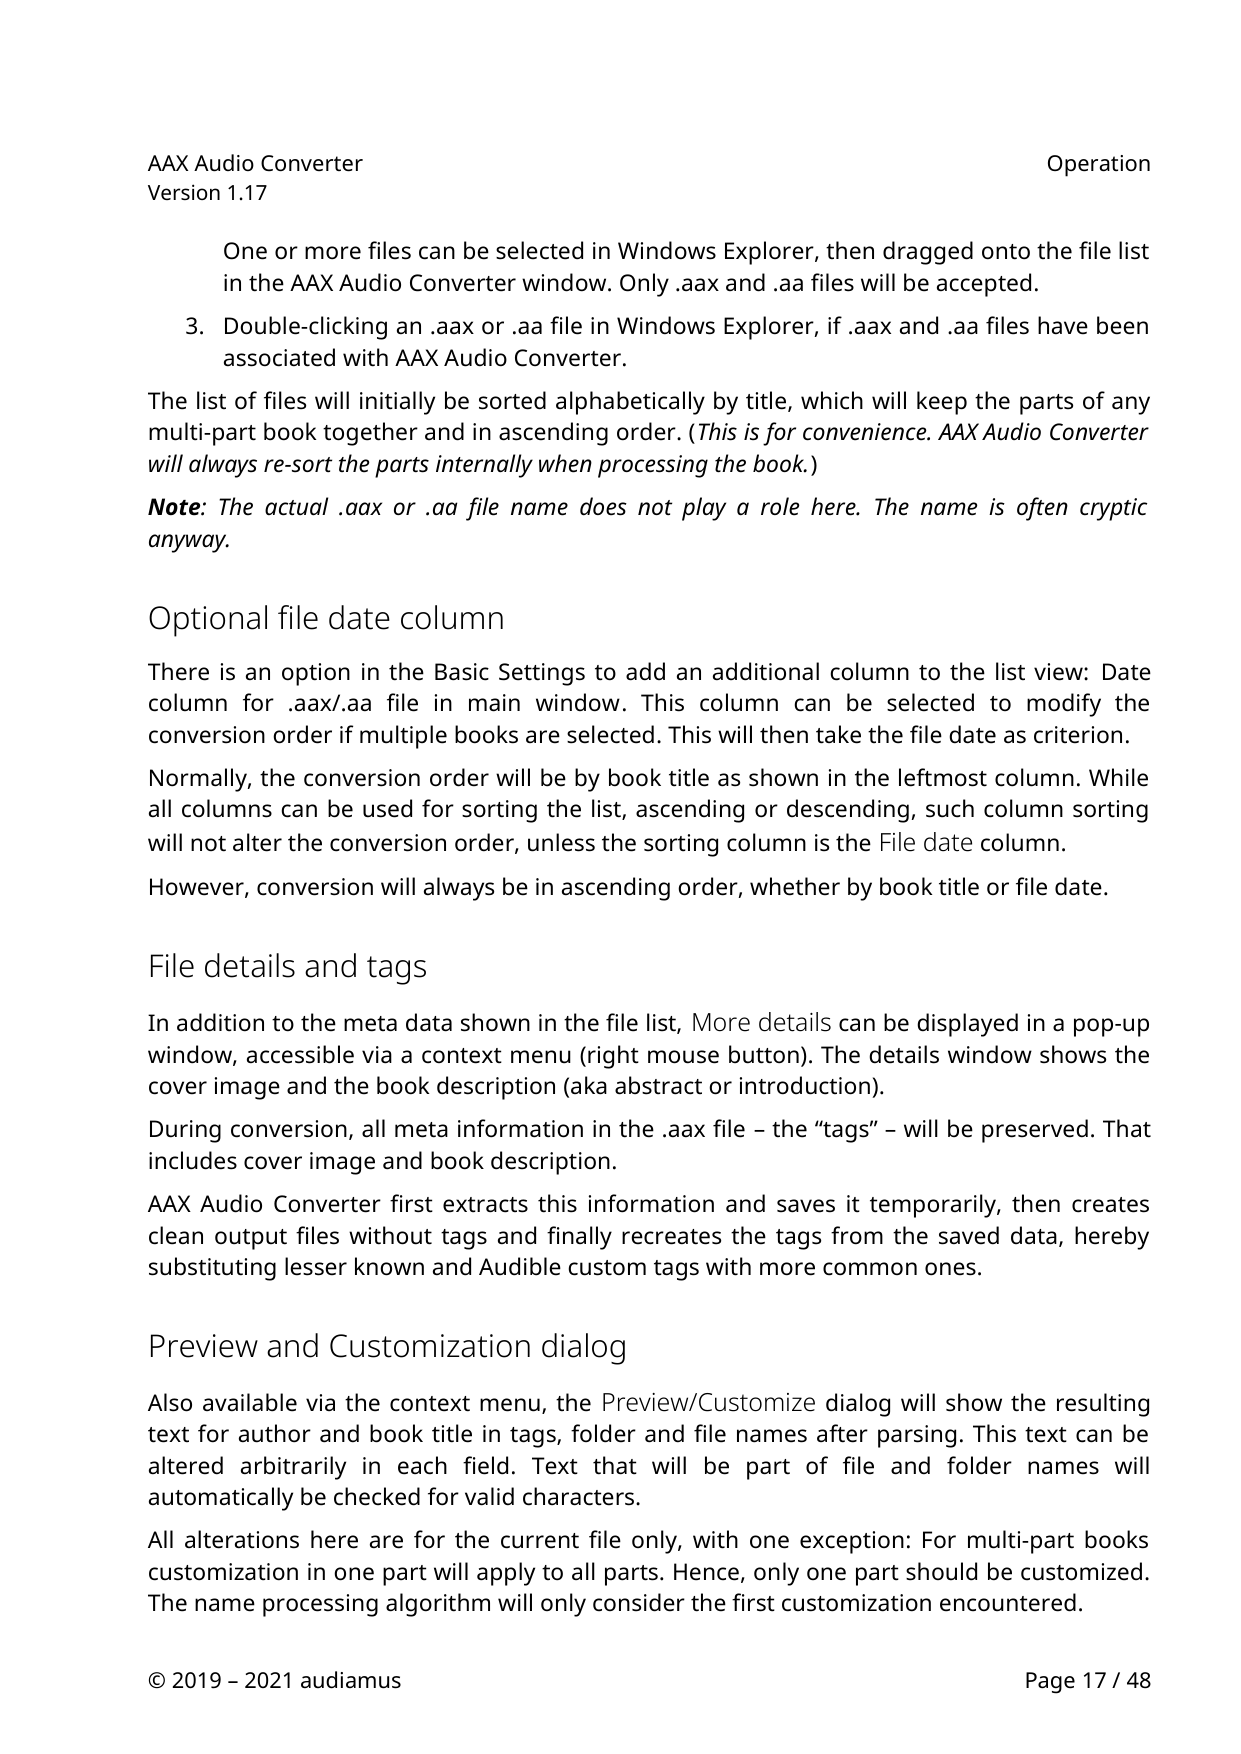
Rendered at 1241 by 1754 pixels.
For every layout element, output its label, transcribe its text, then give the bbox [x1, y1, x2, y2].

text Normally, the conversion order will be by book title as shown in the leftmost column. While all columns can be used for sorting the list, ascending or descending, such column sorting will not alter the conversion order, unless the sorting column is the File date column. [148, 762, 1152, 859]
text All alterations here are for the current file only, with one exception: For multi-part books customization in one part will apply to all parts. Hence, only one part should be customized. The name processing algorithm will only consider the first customization encountered. [148, 1524, 1152, 1618]
text In addition to the meta data shown in the file list, More details can be displayed in a pop-up window, accessible via a context menu (right mouse button). The details window shows the cover image and the book description (aka abstract or introduction). [148, 1004, 1152, 1101]
text There is an option in the Basic Settings to add an additional column to the list view: Date column for .aax/.aa file in main window. This column can be selected to modify the conversion order if multiple books are selected. This will then take the file date as criterion. [148, 656, 1152, 750]
list One or more files can be selected in Windows Explorer, then dragged onto the file list in the AAX Audio Converter window. Only .aax and .aa files will be accepted. [185, 235, 1152, 298]
text However, conversion will always be in ascending order, whether by book title or file date. [148, 871, 1152, 902]
text The list of files will initially be sorted alphabetically by title, which will keep the parts of any multi-part book together and in ascending order. (This is for convenience. AAX Audio Converter will always re-sort the parts internally when processing the book.) [148, 385, 1152, 479]
text AAX Audio Converter first extracts this information and saves it temporarily, then creates clean output files without tags and finally recreates the tags from the saved data, hereby substituting lesser known and Audible custom tags with more common ones. [148, 1188, 1152, 1282]
list Double-clicking an .aax or .aa file in Windows Explorer, if .aax and .aa files have been associated with AAX Audio Converter. [185, 310, 1152, 373]
subtitle Optional file date column [148, 596, 1152, 638]
text Note: The actual .aax or .aa file name does not play a role here. The name is often cryptic anyway. [148, 491, 1152, 554]
subtitle Preview and Customization dialog [148, 1324, 1152, 1367]
text During conversion, all meta information in the .aax file – the “tags” – will be preserved. That includes cover image and book description. [148, 1113, 1152, 1176]
subtitle File details and tags [148, 944, 1152, 987]
text Also available via the context menu, the Preview/Customize dialog will show the resulting text for author and book title in tags, folder and file names after parsing. This text can be altered arbitrarily in each field. Text that will be part of file and folder names will automatically be checked for valid characters. [148, 1384, 1152, 1512]
